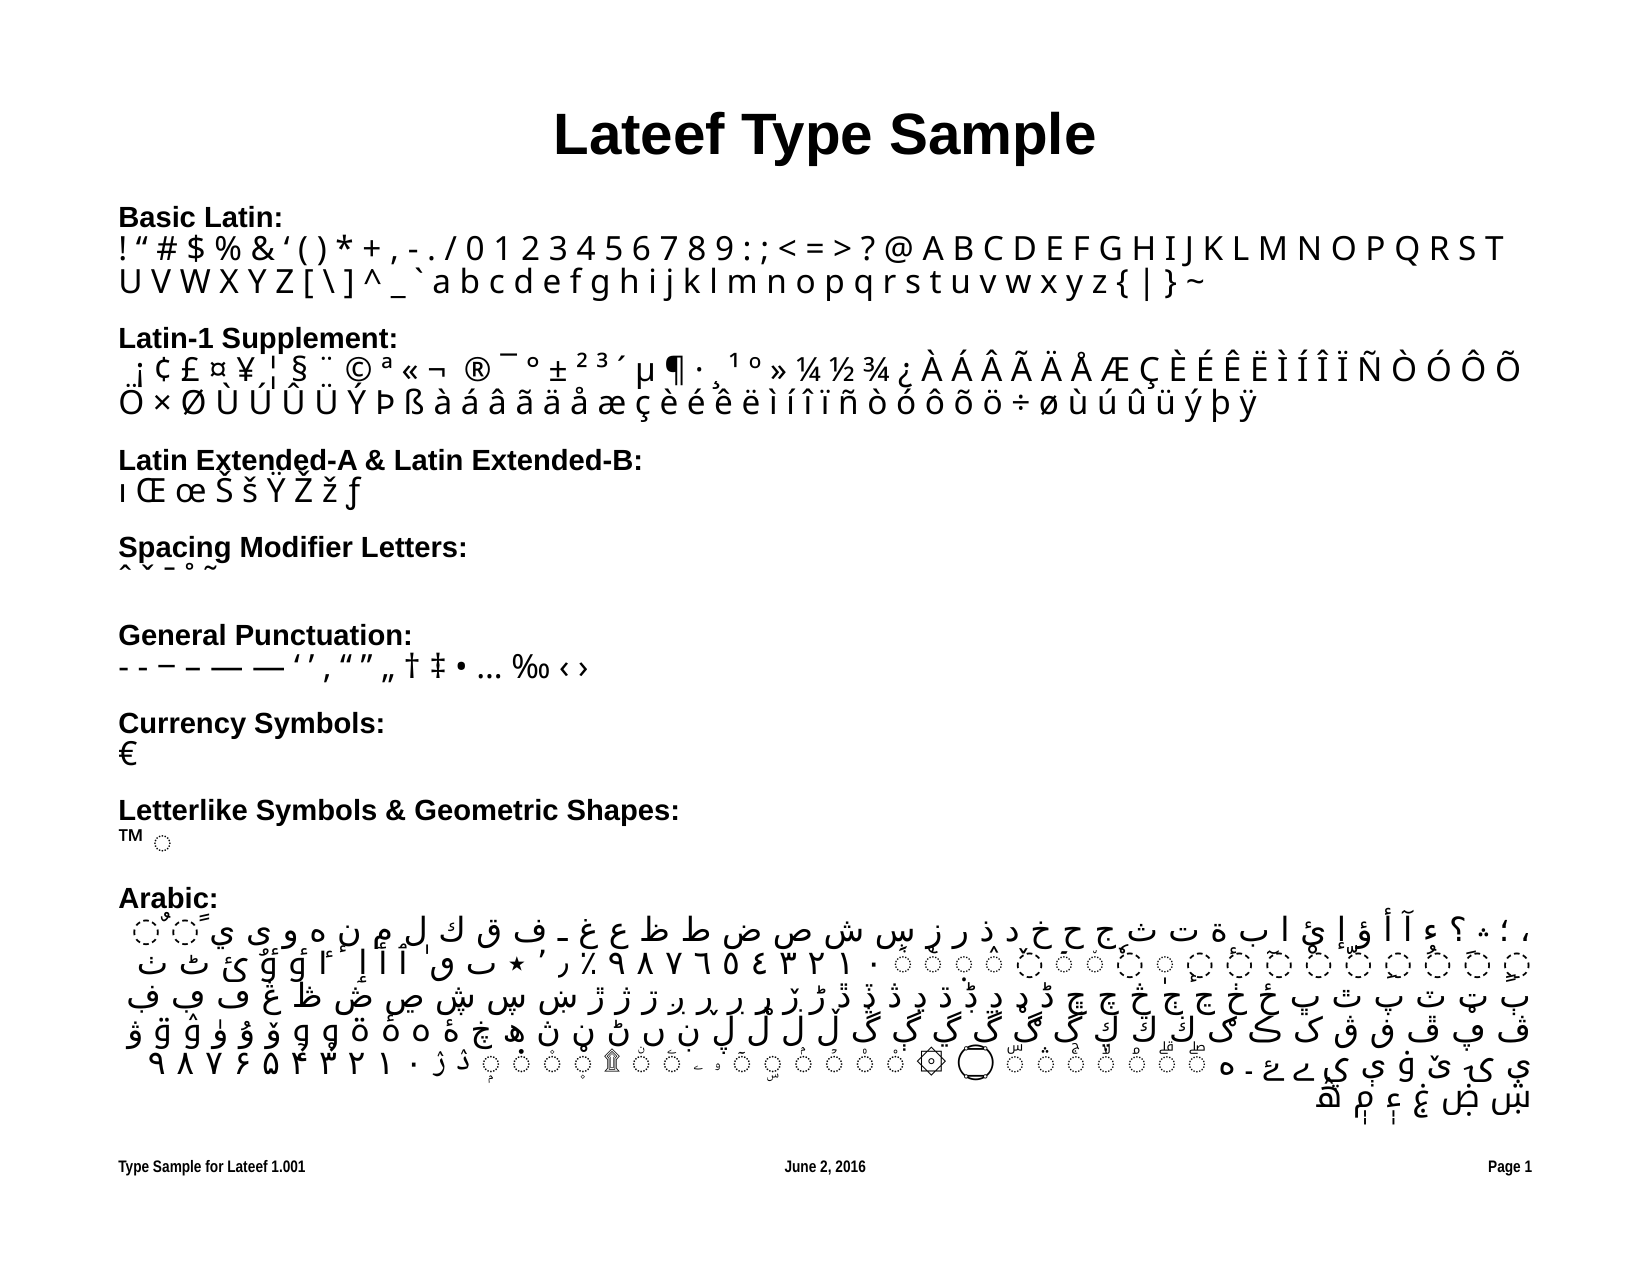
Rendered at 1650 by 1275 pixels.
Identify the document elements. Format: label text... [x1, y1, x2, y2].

text ‐ ‑ ‒ – — ― ‘ ’ ‚ “ ” „ † ‡ • … ‰ ‹ › [118, 651, 1532, 685]
text € [118, 739, 1532, 772]
text ı Œ œ Š š Ÿ Ž ž ƒ [118, 476, 1532, 509]
subtitle Spacing Modifier Letters: [118, 530, 1532, 564]
subtitle General Punctuation: [118, 618, 1532, 651]
subtitle Currency Symbols: [118, 706, 1532, 739]
text ، ؛ ؞ ؟ ء آ أ ؤ إ ئ ا ب ة ت ث ج ح خ د ذ ر ز س ش ص ض ط ظ ع غ ـ ف ق ك ل م ن ه و ى ي ً◌ ٌ◌ ◌ٍ ◌َ ◌ُ ◌ِ ◌ّ ◌ْ ◌ٓ ◌ٔ ◌ٕ ◌ٖ ◌ٗ ◌٘ ◌ٙ ◌ٚ ◌ٛ ◌ٜ ◌ٝ ◌ٞ ٠ ١ ٢ ٣ ٤ ٥ ٦ ٧ ٨ ٩ ٪ ٫ ٬ ٭ ٮ ٯ ٰ ٱ ٲ ٳ ٴ ٵ ٶ ٷ ٸ ٹ ٺ ٻ ټ ٽ پ ٿ ڀ ځ ڂ ڃ ڄ څ چ ڇ ڈ ډ ڊ ڋ ڌ ڍ ڎ ڏ ڐ ڑ ڒ ړ ڔ ڕ ږ ڗ ژ ڙ ښ ڛ ڜ ڝ ڞ ڟ ڠ ڡ ڢ ڣ ڤ ڥ ڦ ڧ ڨ ک ڪ ګ ڬ ڭ ڮ گ ڰ ڱ ڲ ڳ ڴ ڵ ڶ ڷ ڸ ڹ ں ڻ ڼ ڽ ھ ڿ ۀ ہ ۂ ۃ ۄ ۅ ۆ ۇ ۈ ۉ ۊ ۋ ی ۍ ێ ۏ ې ۑ ے ۓ ۔ ە ◌ۖ ◌ۗ ◌ۘ ◌ۙ ◌ۚ ◌ۛ ◌ۜ ۝ ۞ ◌۟ ◌۠ ◌ۡ ◌ۢ ◌ۣ ◌ۤ ۥ ۦ ◌ۧ ◌ۨ ۩ ◌۪ ◌۫ ◌۬ ◌ۭ ۮ ۯ ۰ ۱ ۲ ۳ ۴ ۵ ۶ ۷ ۸ ۹ ۺ ۻ ۼ ۽ ۾ ۿ [118, 914, 1532, 1114]
subtitle Letterlike Symbols & Geometric Shapes: [118, 793, 1532, 827]
subtitle Basic Latin: [118, 200, 1532, 234]
subtitle Latin Extended-A & Latin Extended-B: [118, 442, 1532, 476]
text ˆ ˇ ˉ ˚ ˜ [118, 564, 1532, 597]
title Lateef Type Sample [118, 100, 1532, 167]
subtitle Latin-1 Supplement: [118, 321, 1532, 355]
text ™ ◌ [118, 827, 1532, 860]
text ! “ # $ % & ‘ ( ) * + , - . / 0 1 2 3 4 5 6 7 8 9 : ; < = > ? @ A B C D E F G H I J K L M N O P Q R S T U V W X Y Z [ \ ] ^ _ ` a b c d e f g h i j k l m n o p q r s t u v w x y z { | } ~ [118, 234, 1532, 301]
text ¡ ¢ £ ¤ ¥ ¦ § ¨ © ª « ¬ ­ ® ¯ ° ± ² ³ ´ µ ¶ · ¸ ¹ º » ¼ ½ ¾ ¿ À Á Â Ã Ä Å Æ Ç È É Ê Ë Ì Í Î Ï Ñ Ò Ó Ô Õ Ö × Ø Ù Ú Û Ü Ý Þ ß à á â ã ä å æ ç è é ê ë ì í î ï ñ ò ó ô õ ö ÷ ø ù ú û ü ý þ ÿ [118, 355, 1532, 422]
subtitle Arabic: [118, 881, 1532, 914]
